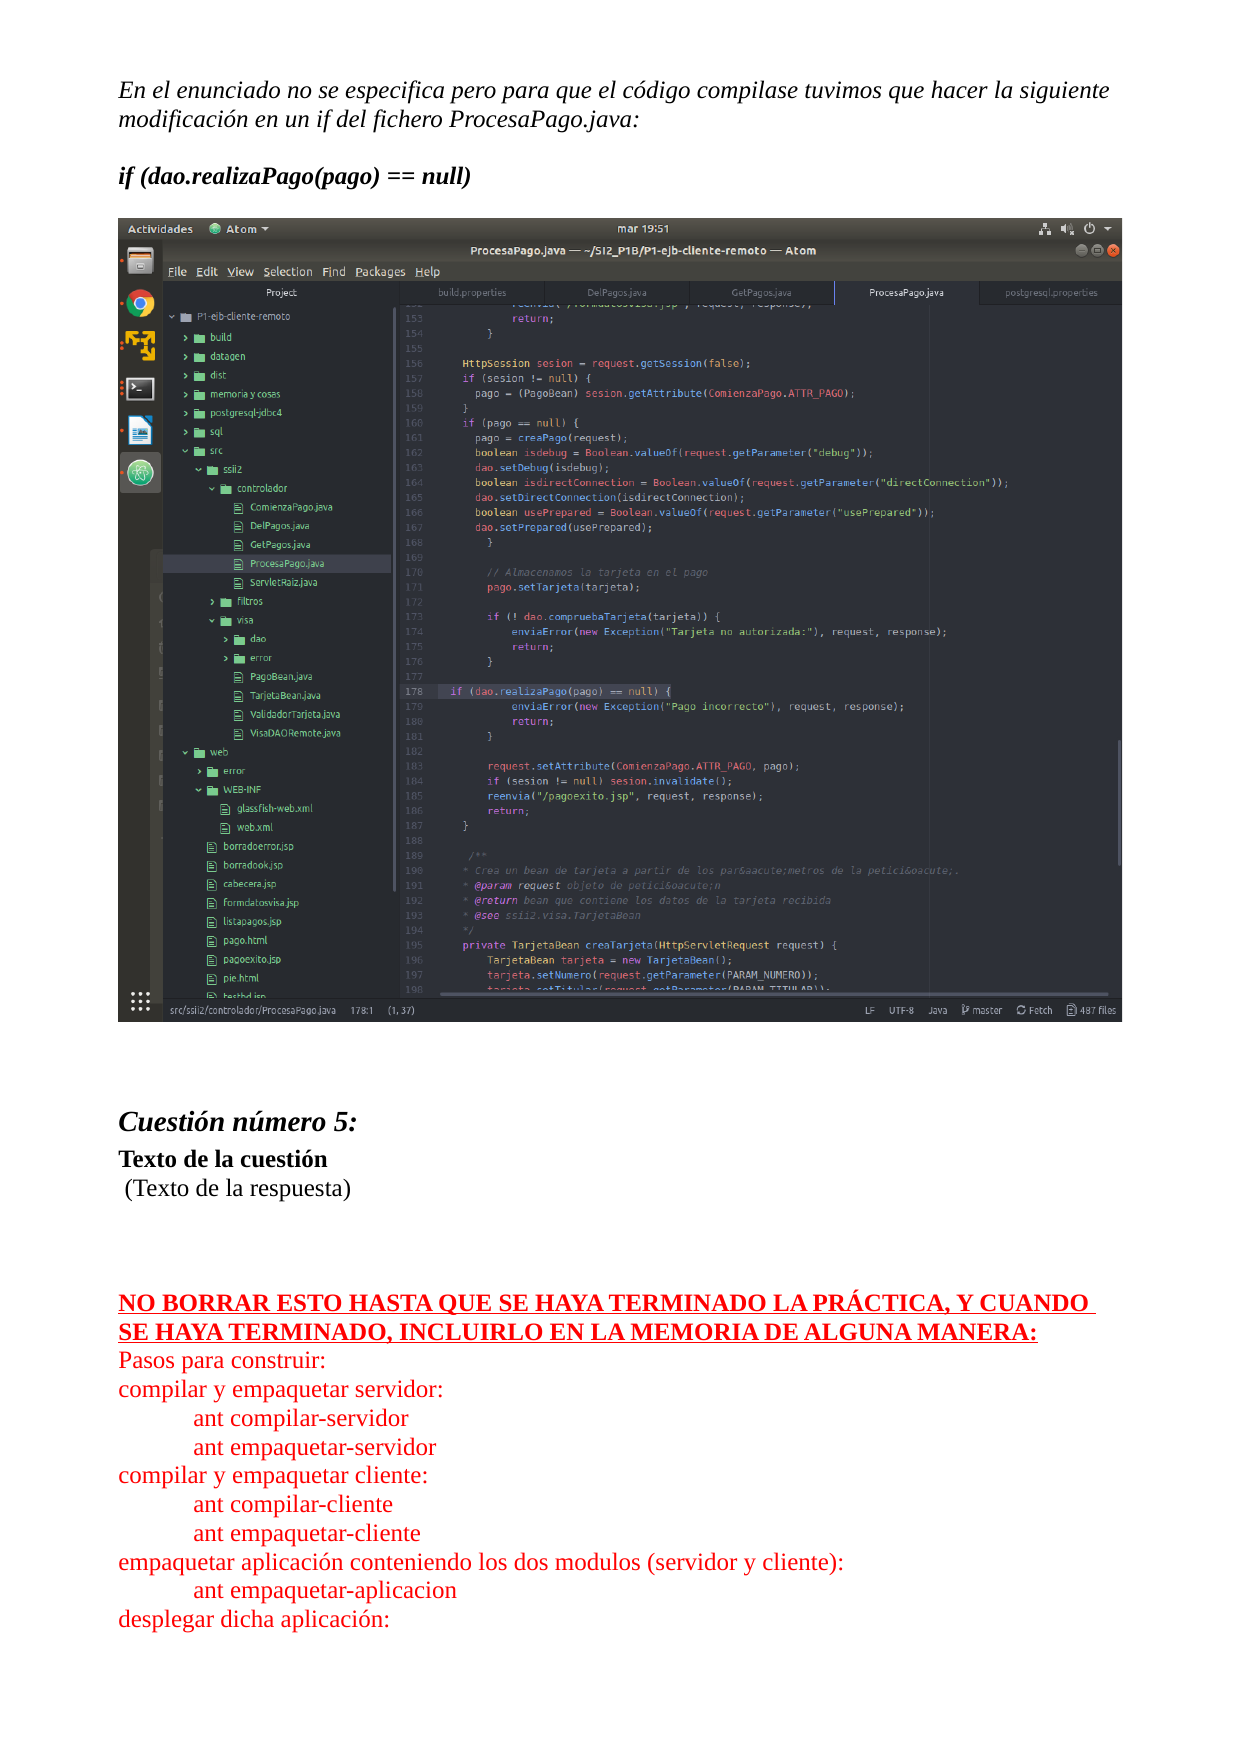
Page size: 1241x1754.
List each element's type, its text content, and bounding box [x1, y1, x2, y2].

picture [118, 218, 1123, 1022]
text ant empaquetar-cliente [193, 1518, 1122, 1547]
text compilar y empaquetar servidor: [118, 1374, 1122, 1403]
text compilar y empaquetar cliente: [118, 1461, 1122, 1489]
text Texto de la cuestión [118, 1144, 1122, 1173]
text Pasos para construir: [118, 1346, 1122, 1374]
subtitle Cuestión número 5: [118, 1104, 1122, 1138]
text desplegar dicha aplicación: [118, 1604, 1122, 1633]
text NO BORRAR ESTO HASTA QUE SE HAYA TERMINADO LA PRÁCTICA, Y CUANDO SE HAYA TERMINADO, INCLUIRLO EN LA MEMORIA DE ALGUNA MANERA: [118, 1288, 1122, 1346]
text ant compilar-cliente [193, 1489, 1122, 1518]
text empaquetar aplicación conteniendo los dos modulos (servidor y cliente): [118, 1547, 1122, 1576]
text ant compilar-servidor [193, 1403, 1122, 1432]
subtitle if (dao.realizaPago(pago) == null) [118, 161, 1122, 190]
text ant empaquetar-aplicacion [193, 1576, 1122, 1604]
text (Texto de la respuesta) [118, 1173, 1122, 1202]
subtitle En el enunciado no se especifica pero para que el código compilase tuvimos que hacer la siguiente modificación en un if del fichero ProcesaPago.java: [118, 75, 1122, 132]
text ant empaquetar-servidor [193, 1432, 1122, 1461]
